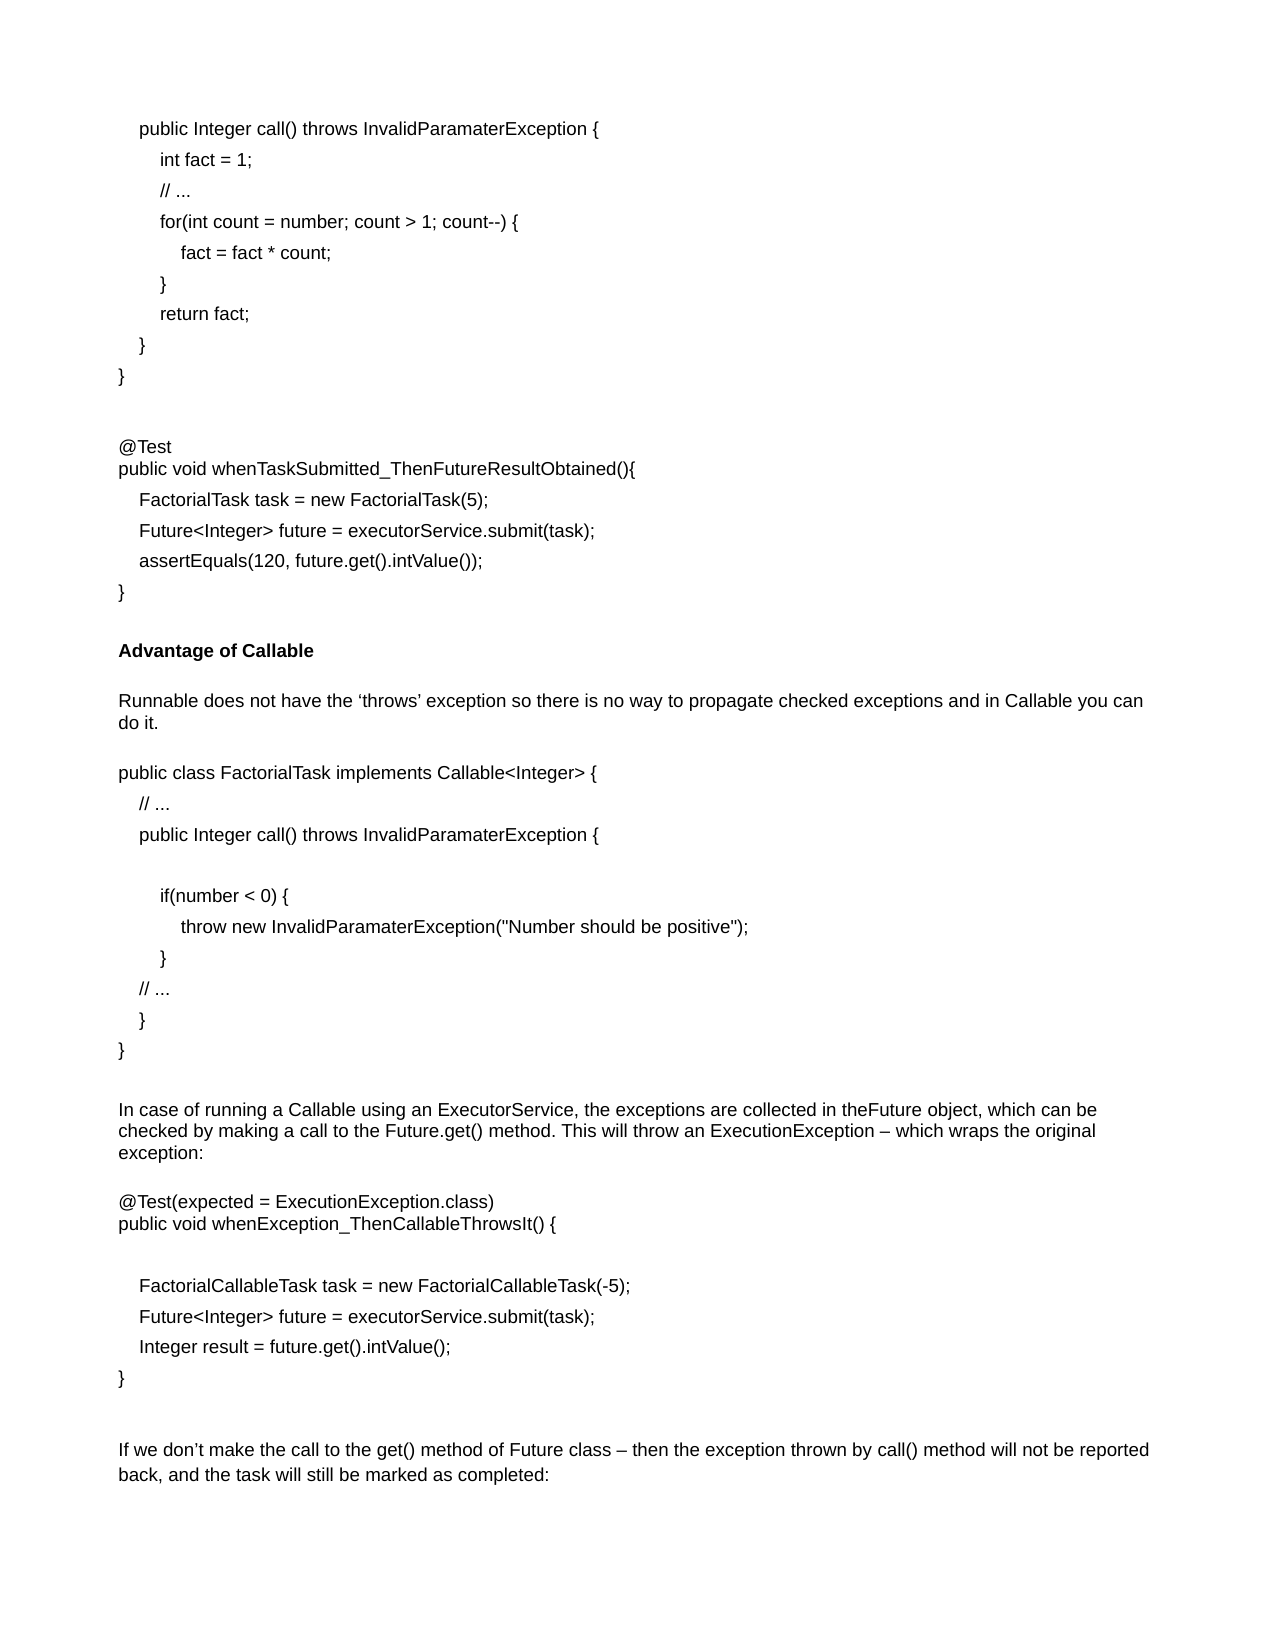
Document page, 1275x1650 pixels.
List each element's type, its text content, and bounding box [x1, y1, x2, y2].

text } [118, 581, 1157, 603]
text FactorialTask task = new FactorialTask(5); [118, 489, 1157, 510]
text public void whenException_ThenCallableThrowsIt() { [118, 1213, 1157, 1234]
text public void whenTaskSubmitted_ThenFutureResultObtained(){ [118, 458, 1157, 479]
text for(int count = number; count > 1; count--) { [118, 211, 1157, 232]
text } [118, 365, 1157, 386]
text // ... [118, 180, 1157, 201]
text public class FactorialTask implements Callable<Integer> { [118, 762, 1157, 783]
text } [118, 334, 1157, 356]
text In case of running a Callable using an ExecutorService, the exceptions are collected in theFuture object, which can be checked by making a call to the Future.get() method. This will throw an ExecutionException – which wraps the original exception: [118, 1098, 1157, 1163]
text Integer result = future.get().intValue(); [118, 1336, 1157, 1358]
text Advantage of Callable [118, 640, 1157, 662]
text FactorialCallableTask task = new FactorialCallableTask(-5); [118, 1274, 1157, 1296]
text if(number < 0) { [118, 885, 1157, 907]
text throw new InvalidParamaterException("Number should be positive"); [118, 916, 1157, 937]
text } [118, 272, 1157, 294]
text Future<Integer> future = executorService.submit(task); [118, 519, 1157, 541]
text } [118, 1367, 1157, 1389]
text assertEquals(120, future.get().intValue()); [118, 550, 1157, 572]
text Future<Integer> future = executorService.submit(task); [118, 1305, 1157, 1327]
text Runnable does not have the ‘throws’ exception so there is no way to propagate checked exceptions and in Callable you can do it. [118, 690, 1157, 733]
text int fact = 1; [118, 149, 1157, 171]
text // ... [118, 977, 1157, 999]
text @Test(expected = ExecutionException.class) [118, 1191, 1157, 1213]
text @Test [118, 436, 1157, 458]
text public Integer call() throws InvalidParamaterException { [118, 823, 1157, 845]
text } [118, 1039, 1157, 1061]
text fact = fact * count; [118, 241, 1157, 263]
text } [118, 947, 1157, 968]
text return fact; [118, 303, 1157, 325]
text If we don’t make the call to the get() method of Future class – then the exception thrown by call() method will not be reported back, and the task will still be marked as completed: [118, 1438, 1157, 1485]
text } [118, 1008, 1157, 1030]
text // ... [118, 792, 1157, 814]
text public Integer call() throws InvalidParamaterException { [118, 118, 1157, 140]
